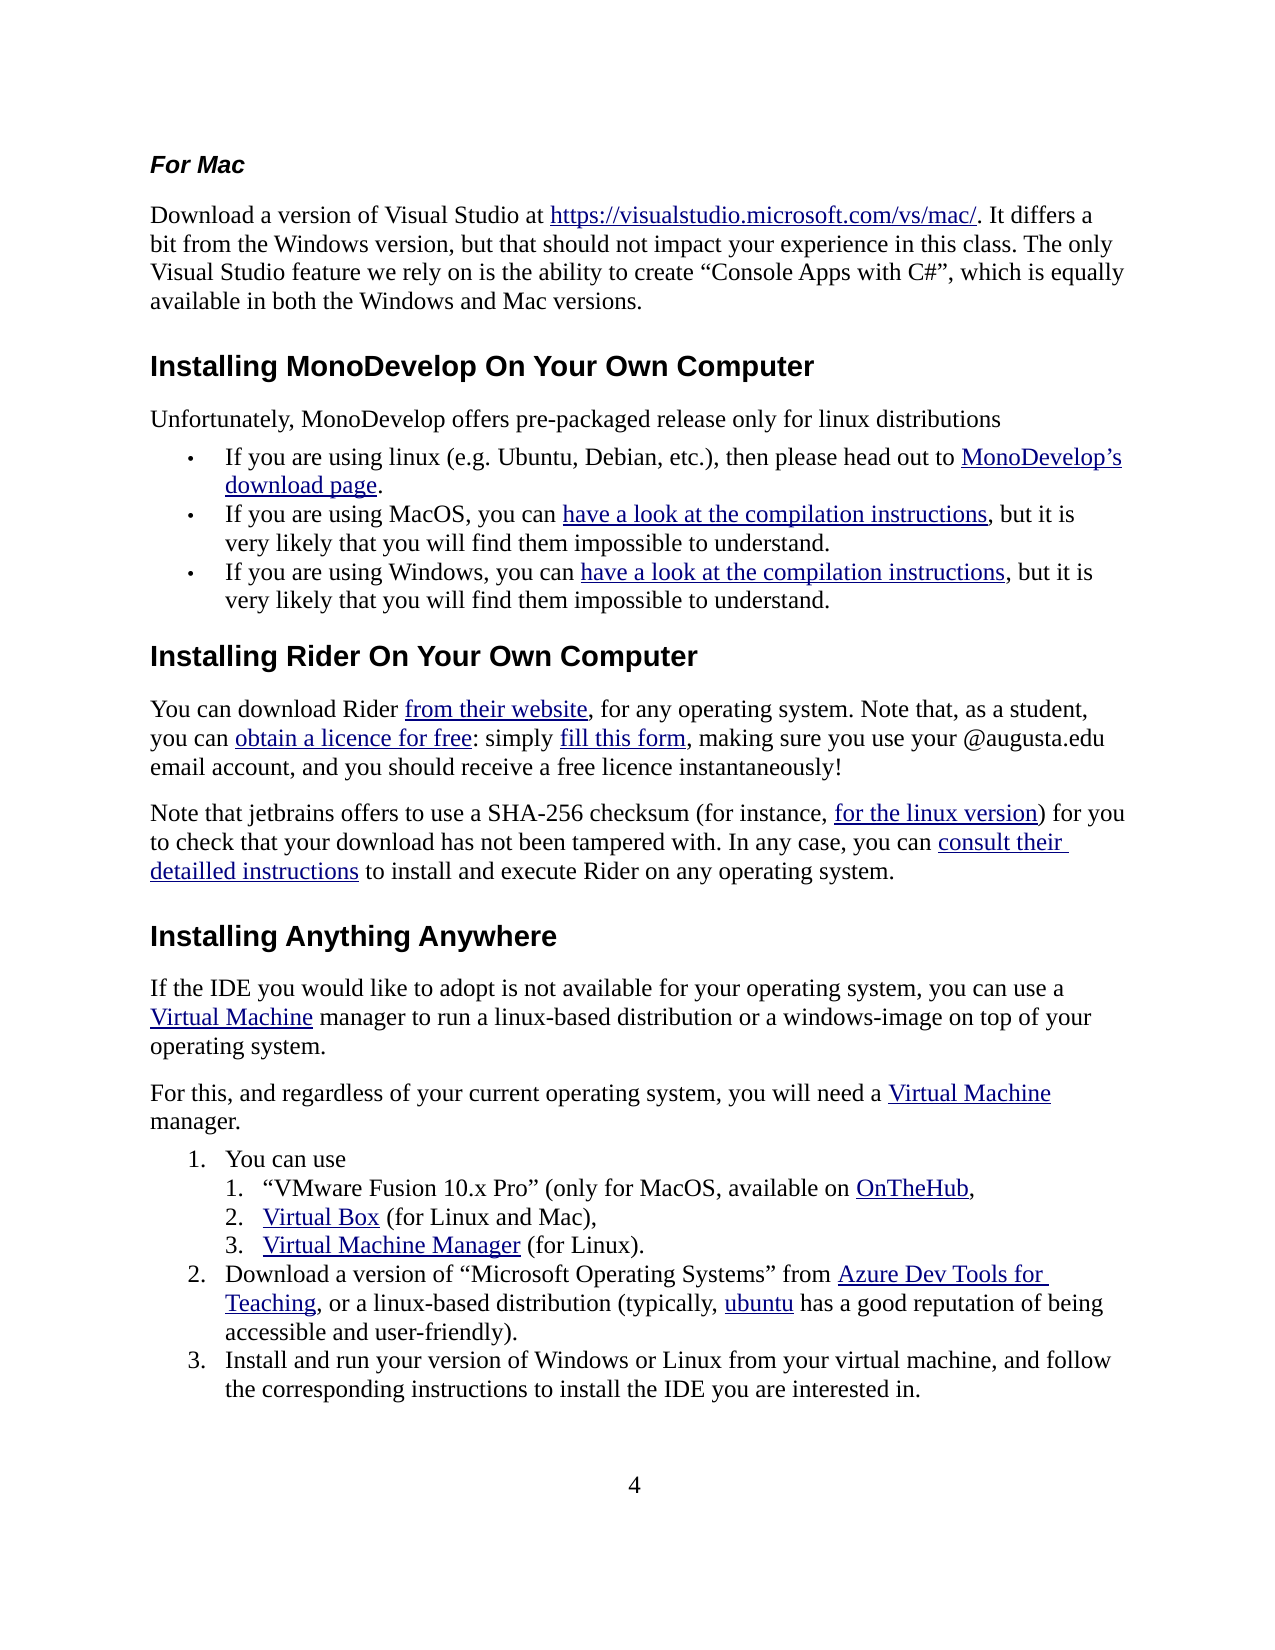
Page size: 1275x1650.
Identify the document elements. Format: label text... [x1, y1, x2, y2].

subtitle Installing MonoDevelop On Your Own Computer [150, 349, 1125, 382]
text You can download Rider from their website, for any operating system. Note that, as a student, you can obtain a licence for free: simply fill this form, making sure you use your @augusta.edu email account, and you should receive a free licence instantaneously! [150, 694, 1125, 780]
list If you are using linux (e.g. Ubuntu, Debian, etc.), then please head out to MonoDevelop’s download page. [187, 442, 1125, 499]
list If you are using MacOS, you can have a look at the compilation instructions, but it is very likely that you will find them impossible to understand. [187, 499, 1125, 557]
list “VMware Fusion 10.x Pro” (only for MacOS, available on OnTheHub, [225, 1173, 1125, 1202]
text Unfortunately, MonoDevelop offers pre-packaged release only for linux distributions [150, 404, 1125, 433]
subtitle Installing Rider On Your Own Computer [150, 639, 1125, 673]
list Download a version of “Microsoft Operating Systems” from Azure Dev Tools for Teaching, or a linux-based distribution (typically, ubuntu has a good reputation of being accessible and user-friendly). [187, 1259, 1125, 1345]
list If you are using Windows, you can have a look at the compilation instructions, but it is very likely that you will find them impossible to understand. [187, 557, 1125, 614]
text For this, and regardless of your current operating system, you will need a Virtual Machine manager. [150, 1078, 1125, 1135]
text Download a version of Visual Studio at https://visualstudio.microsoft.com/vs/mac/. It differs a bit from the Windows version, but that should not impact your experience in this class. The only Visual Studio feature we rely on is the ability to create “Console Apps with C#”, which is equally available in both the Windows and Mac versions. [150, 200, 1125, 315]
list You can use [187, 1144, 1125, 1173]
subtitle Installing Anything Anywhere [150, 918, 1125, 952]
list Install and run your version of Windows or Linux from your virtual machine, and follow the corresponding instructions to install the IDE you are interested in. [187, 1345, 1125, 1403]
text Note that jetbrains offers to use a SHA-256 checksum (for instance, for the linux version) for you to check that your download has not been tampered with. In any case, you can consult their detailled instructions to install and execute Rider on any operating system. [150, 798, 1125, 884]
list Virtual Box (for Linux and Mac), [225, 1202, 1125, 1230]
list Virtual Machine Manager (for Linux). [225, 1230, 1125, 1259]
subtitle For Mac [150, 150, 1125, 178]
text If the IDE you would like to adopt is not available for your operating system, you can use a Virtual Machine manager to run a linux-based distribution or a windows-image on top of your operating system. [150, 973, 1125, 1060]
